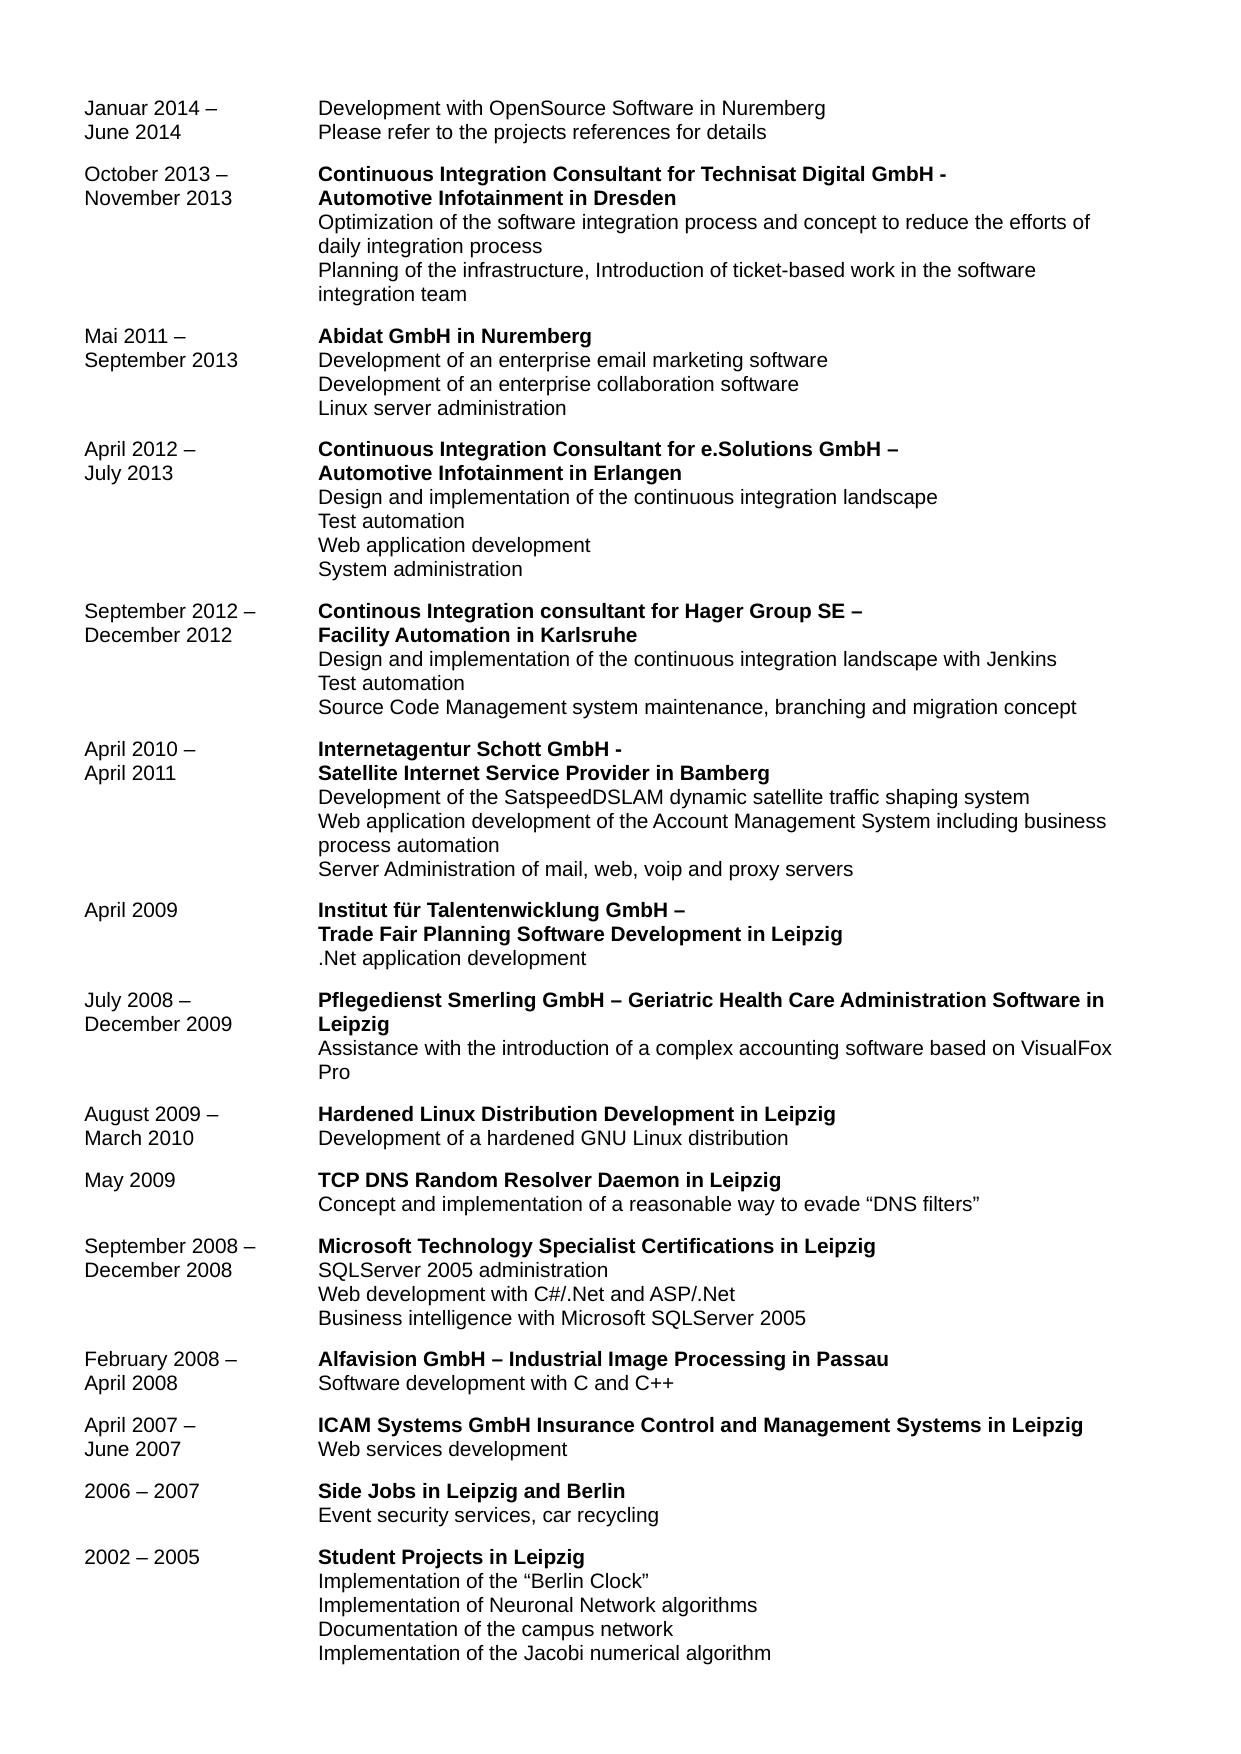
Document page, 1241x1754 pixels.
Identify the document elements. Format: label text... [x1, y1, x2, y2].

table_cell April 2012 – July 2013 [75, 428, 309, 590]
table_cell April 2009 [75, 889, 309, 979]
table_cell Side Jobs in Leipzig and Berlin Event security services, car recycling [309, 1470, 1141, 1536]
table_cell Microsoft Technology Specialist Certifications in Leipzig SQLServer 2005 administration Web development with C#/.Net and ASP/.Net Business intelligence with Microsoft SQLServer 2005 [309, 1225, 1141, 1338]
table_cell Continuous Integration Consultant for Technisat Digital GmbH - Automotive Infotainment in Dresden Optimization of the software integration process and concept to reduce the efforts of daily integration process Planning of the infrastructure, Introduction of ticket-based work in the software integration team [309, 153, 1141, 314]
table_cell September 2008 – December 2008 [75, 1225, 309, 1338]
table_cell April 2007 – June 2007 [75, 1404, 309, 1470]
table_cell 2006 – 2007 [75, 1470, 309, 1536]
table_cell Student Projects in Leipzig Implementation of the “Berlin Clock” Implementation of Neuronal Network algorithms Documentation of the campus network Implementation of the Jacobi numerical algorithm [309, 1536, 1141, 1673]
table_cell August 2009 – March 2010 [75, 1093, 309, 1159]
table_cell TCP DNS Random Resolver Daemon in Leipzig Concept and implementation of a reasonable way to evade “DNS filters” [309, 1159, 1141, 1224]
table_cell May 2009 [75, 1159, 309, 1224]
table_cell Continuous Integration Consultant for e.Solutions GmbH – Automotive Infotainment in Erlangen Design and implementation of the continuous integration landscape Test automation Web application development System administration [309, 428, 1141, 590]
table_cell Pflegedienst Smerling GmbH – Geriatric Health Care Administration Software in Leipzig Assistance with the introduction of a complex accounting software based on VisualFox Pro [309, 979, 1141, 1093]
table_cell Hardened Linux Distribution Development in Leipzig Development of a hardened GNU Linux distribution [309, 1093, 1141, 1159]
table_cell Mai 2011 – September 2013 [75, 315, 309, 428]
table_cell Alfavision GmbH – Industrial Image Processing in Passau Software development with C and C++ [309, 1338, 1141, 1404]
table_cell ICAM Systems GmbH Insurance Control and Management Systems in Leipzig Web services development [309, 1404, 1141, 1470]
table_cell Continous Integration consultant for Hager Group SE – Facility Automation in Karlsruhe Design and implementation of the continuous integration landscape with Jenkins Test automation Source Code Management system maintenance, branching and migration concept [309, 590, 1141, 728]
table_cell October 2013 – November 2013 [75, 153, 309, 314]
table_cell September 2012 – December 2012 [75, 590, 309, 728]
table_cell Internetagentur Schott GmbH - Satellite Internet Service Provider in Bamberg Development of the SatspeedDSLAM dynamic satellite traffic shaping system Web application development of the Account Management System including business process automation Server Administration of mail, web, voip and proxy servers [309, 728, 1141, 889]
table_cell Abidat GmbH in Nuremberg Development of an enterprise email marketing software Development of an enterprise collaboration software Linux server administration [309, 315, 1141, 428]
table_cell Development with OpenSource Software in Nuremberg Please refer to the projects references for details [309, 87, 1141, 153]
table_cell Institut für Talentenwicklung GmbH – Trade Fair Planning Software Development in Leipzig .Net application development [309, 889, 1141, 979]
table_cell February 2008 – April 2008 [75, 1338, 309, 1404]
table_cell July 2008 – December 2009 [75, 979, 309, 1093]
table_cell Januar 2014 – June 2014 [75, 87, 309, 153]
table_cell April 2010 – April 2011 [75, 728, 309, 889]
table_cell 2002 – 2005 [75, 1536, 309, 1673]
